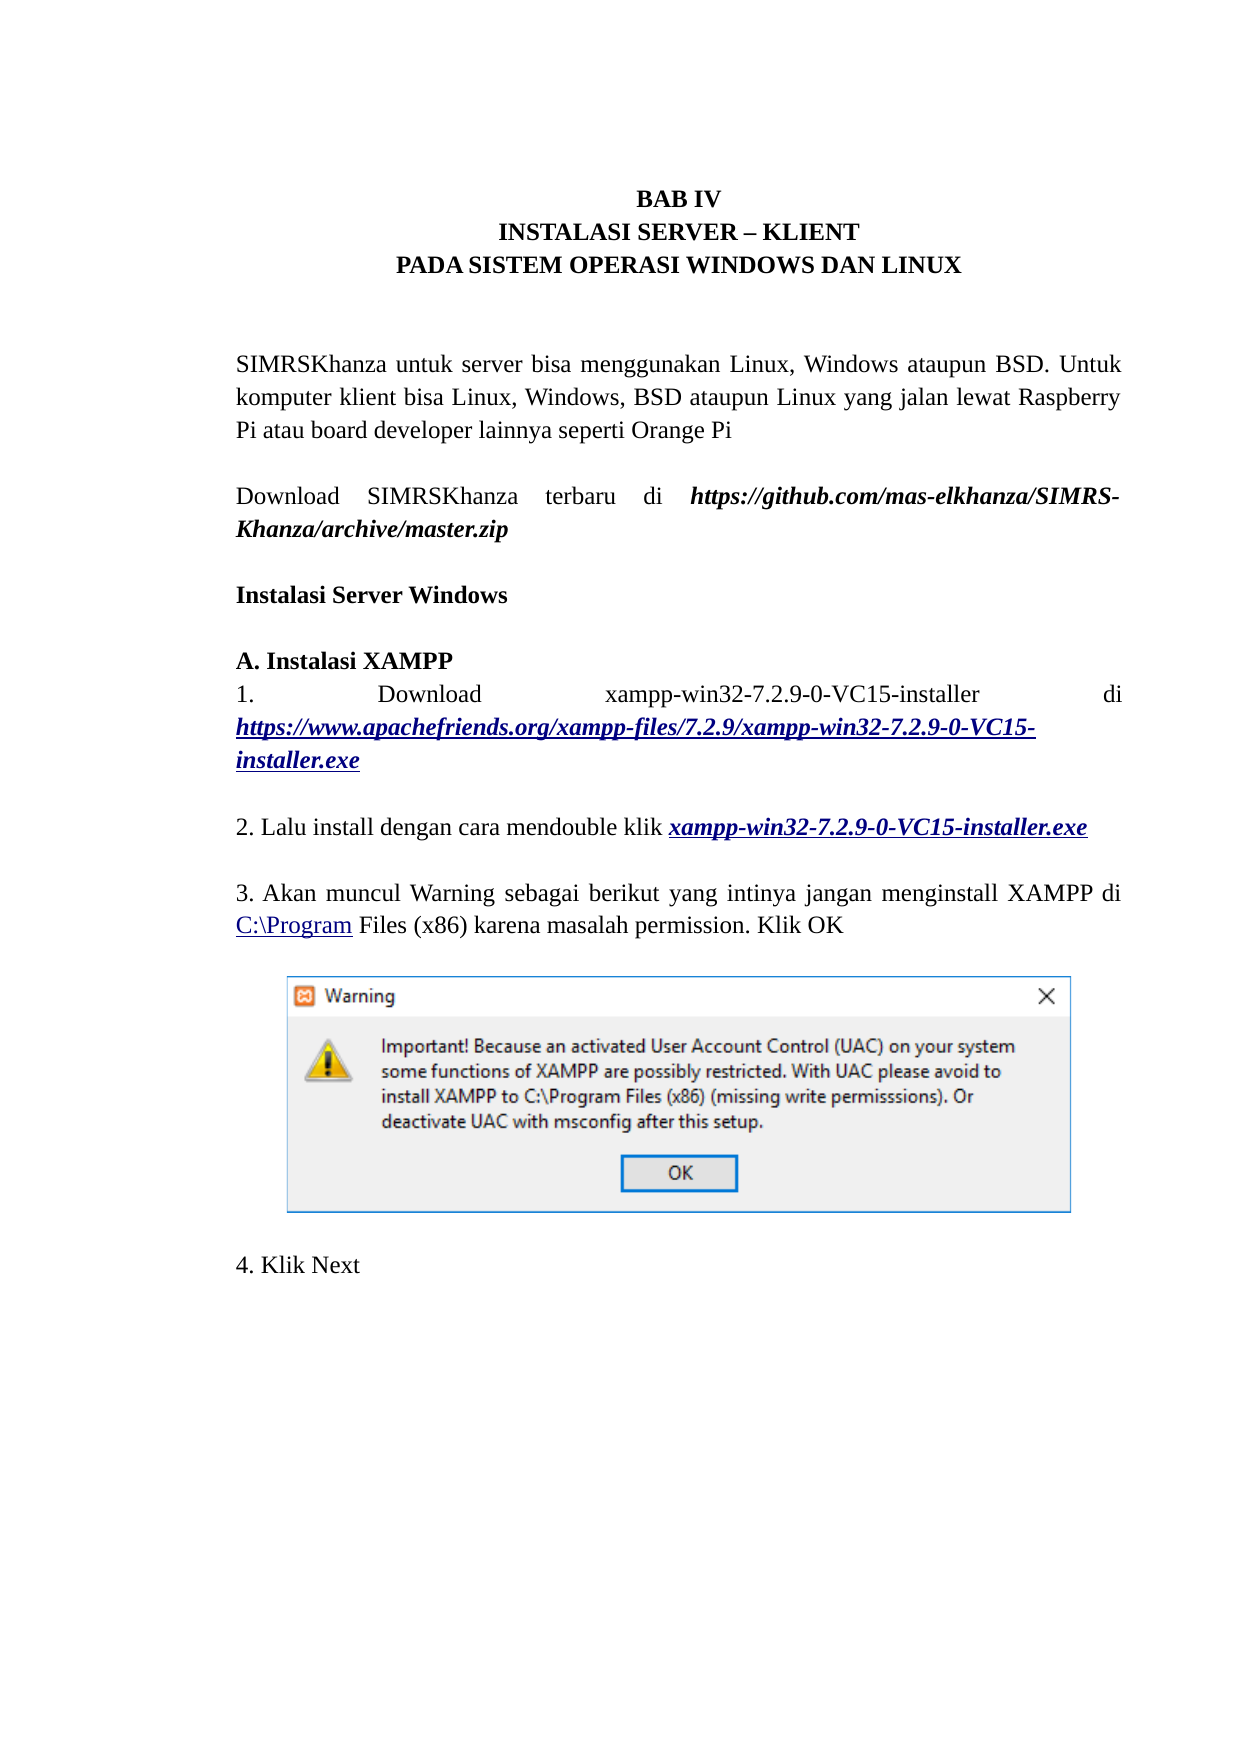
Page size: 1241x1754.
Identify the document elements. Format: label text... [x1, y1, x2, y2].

text 2. Lalu install dengan cara mendouble klik xampp-win32-7.2.9-0-VC15-installer.exe [236, 812, 1122, 840]
picture [286, 976, 1072, 1213]
text 1. Download xampp-win32-7.2.9-0-VC15-installer di https://www.apachefriends.org/xampp-files/7.2.9/xampp-win32-7.2.9-0-VC15-installer.exe [236, 679, 1122, 774]
text PADA SISTEM OPERASI WINDOWS DAN LINUX [236, 250, 1122, 279]
text BAB IV INSTALASI SERVER – KLIENT [236, 184, 1122, 246]
text SIMRSKhanza untuk server bisa menggunakan Linux, Windows ataupun BSD. Untuk komputer klient bisa Linux, Windows, BSD ataupun Linux yang jalan lewat Raspberry Pi atau board developer lainnya seperti Orange Pi [236, 349, 1122, 444]
text 3. Akan muncul Warning sebagai berikut yang intinya jangan menginstall XAMPP di C:\Program Files (x86) karena masalah permission. Klik OK [236, 878, 1122, 939]
text Instalasi Server Windows [236, 580, 1122, 609]
text 4. Klik Next [236, 1250, 1122, 1279]
text Download SIMRSKhanza terbaru di https://github.com/mas-elkhanza/SIMRS-Khanza/archive/master.zip [236, 481, 1122, 543]
text A. Instalasi XAMPP [236, 646, 1122, 675]
